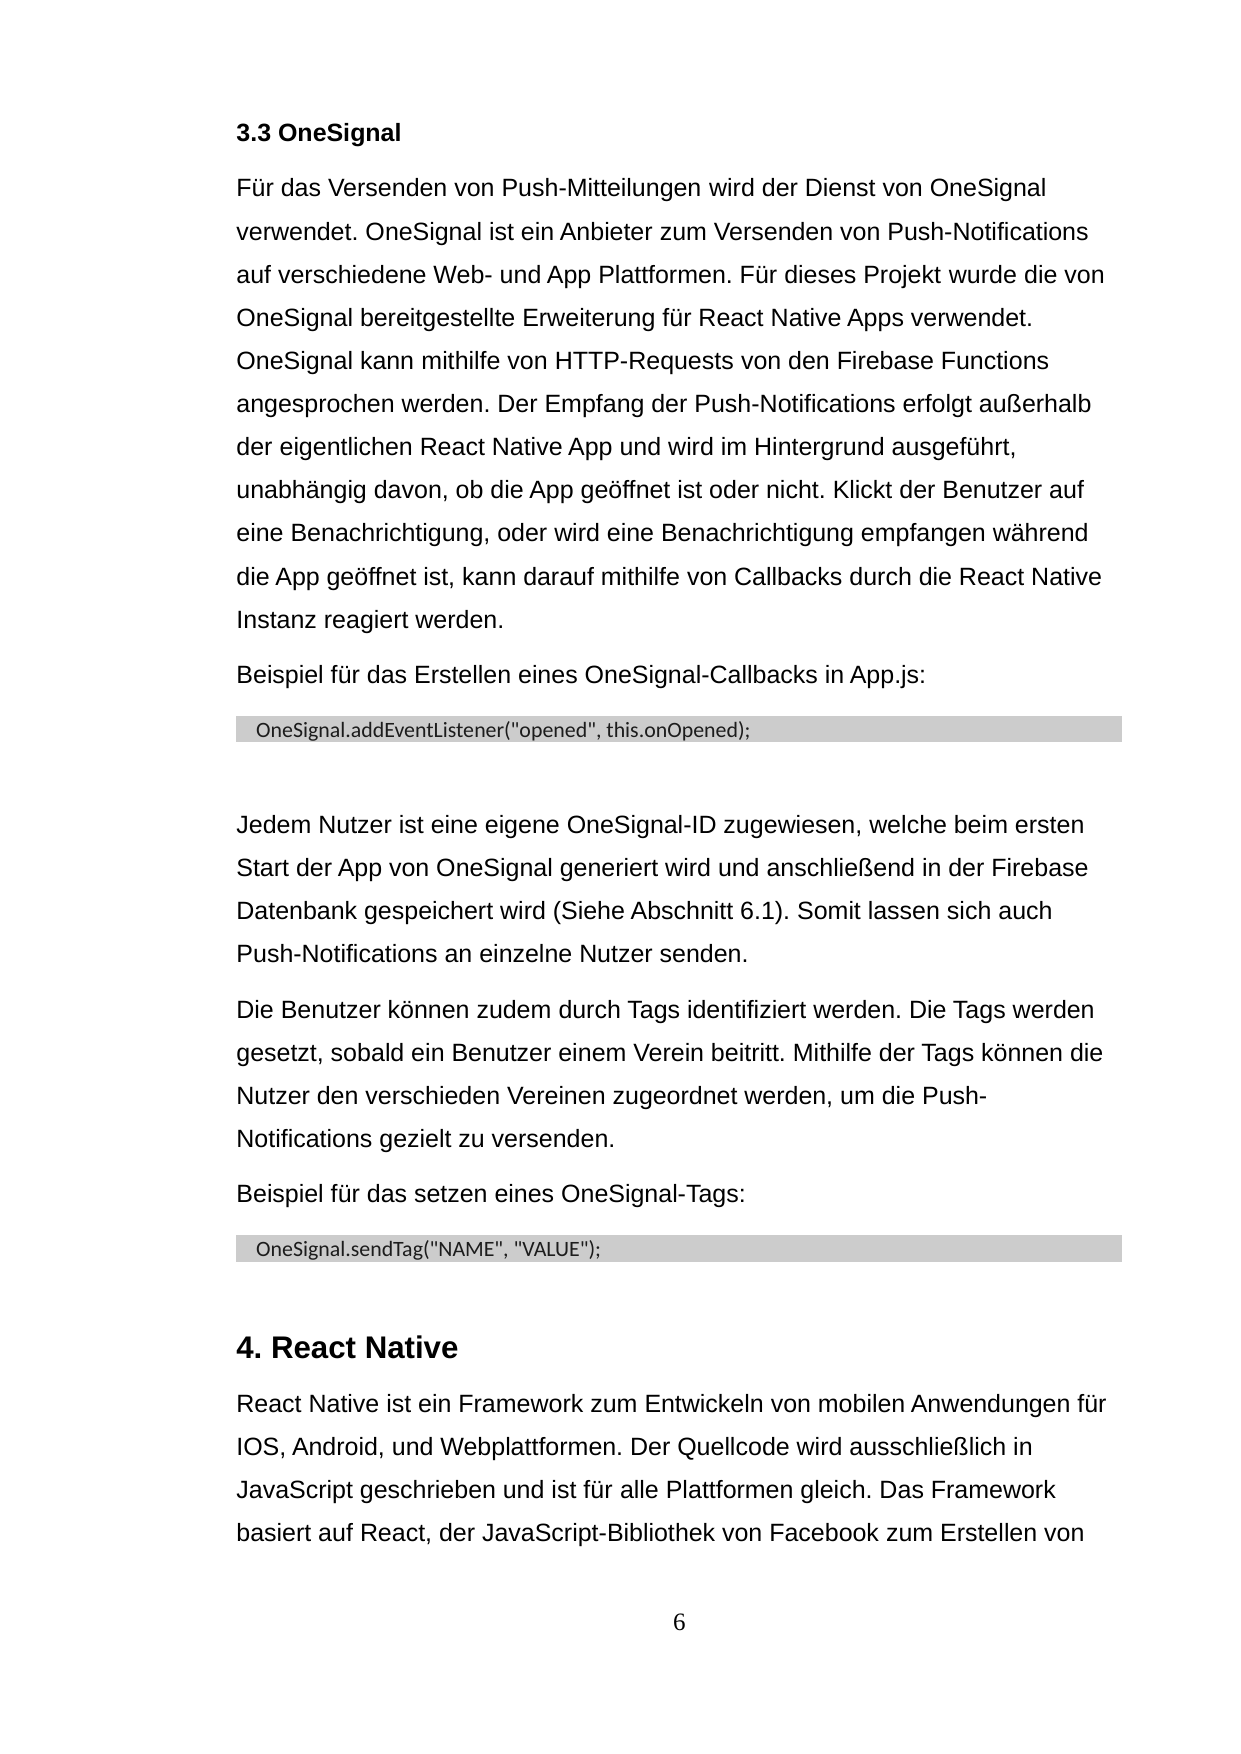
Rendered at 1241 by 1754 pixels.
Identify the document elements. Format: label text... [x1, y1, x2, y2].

subtitle 4. React Native [236, 1329, 1122, 1365]
subtitle 3.3 OneSignal [236, 118, 1122, 147]
text Jedem Nutzer ist eine eigene OneSignal-ID zugewiesen, welche beim ersten Start der App von OneSignal generiert wird und anschließend in der Firebase Datenbank gespeichert wird (Siehe Abschnitt 6.1). Somit lassen sich auch Push-Notifications an einzelne Nutzer senden. [236, 810, 1122, 968]
text OneSignal.addEventListener("opened", this.onOpened); [236, 716, 1122, 742]
text Beispiel für das Erstellen eines OneSignal-Callbacks in App.js: [236, 660, 1122, 689]
text Beispiel für das setzen eines OneSignal-Tags: [236, 1179, 1122, 1208]
text OneSignal.sendTag("NAME", "VALUE"); [236, 1235, 1122, 1262]
text React Native ist ein Framework zum Entwickeln von mobilen Anwendungen für IOS, Android, und Webplattformen. Der Quellcode wird ausschließlich in JavaScript geschrieben und ist für alle Plattformen gleich. Das Framework basiert auf React, der JavaScript-Bibliothek von Facebook zum Erstellen von [236, 1388, 1122, 1547]
text Die Benutzer können zudem durch Tags identifiziert werden. Die Tags werden gesetzt, sobald ein Benutzer einem Verein beitritt. Mithilfe der Tags können die Nutzer den verschieden Vereinen zugeordnet werden, um die Push-Notifications gezielt zu versenden. [236, 994, 1122, 1153]
text Für das Versenden von Push-Mitteilungen wird der Dienst von OneSignal verwendet. OneSignal ist ein Anbieter zum Versenden von Push-Notifications auf verschiedene Web- und App Plattformen. Für dieses Projekt wurde die von OneSignal bereitgestellte Erweiterung für React Native Apps verwendet. OneSignal kann mithilfe von HTTP-Requests von den Firebase Functions angesprochen werden. Der Empfang der Push-Notifications erfolgt außerhalb der eigentlichen React Native App und wird im Hintergrund ausgeführt, unabhängig davon, ob die App geöffnet ist oder nicht. Klickt der Benutzer auf eine Benachrichtigung, oder wird eine Benachrichtigung empfangen während die App geöffnet ist, kann darauf mithilfe von Callbacks durch die React Native Instanz reagiert werden. [236, 173, 1122, 633]
